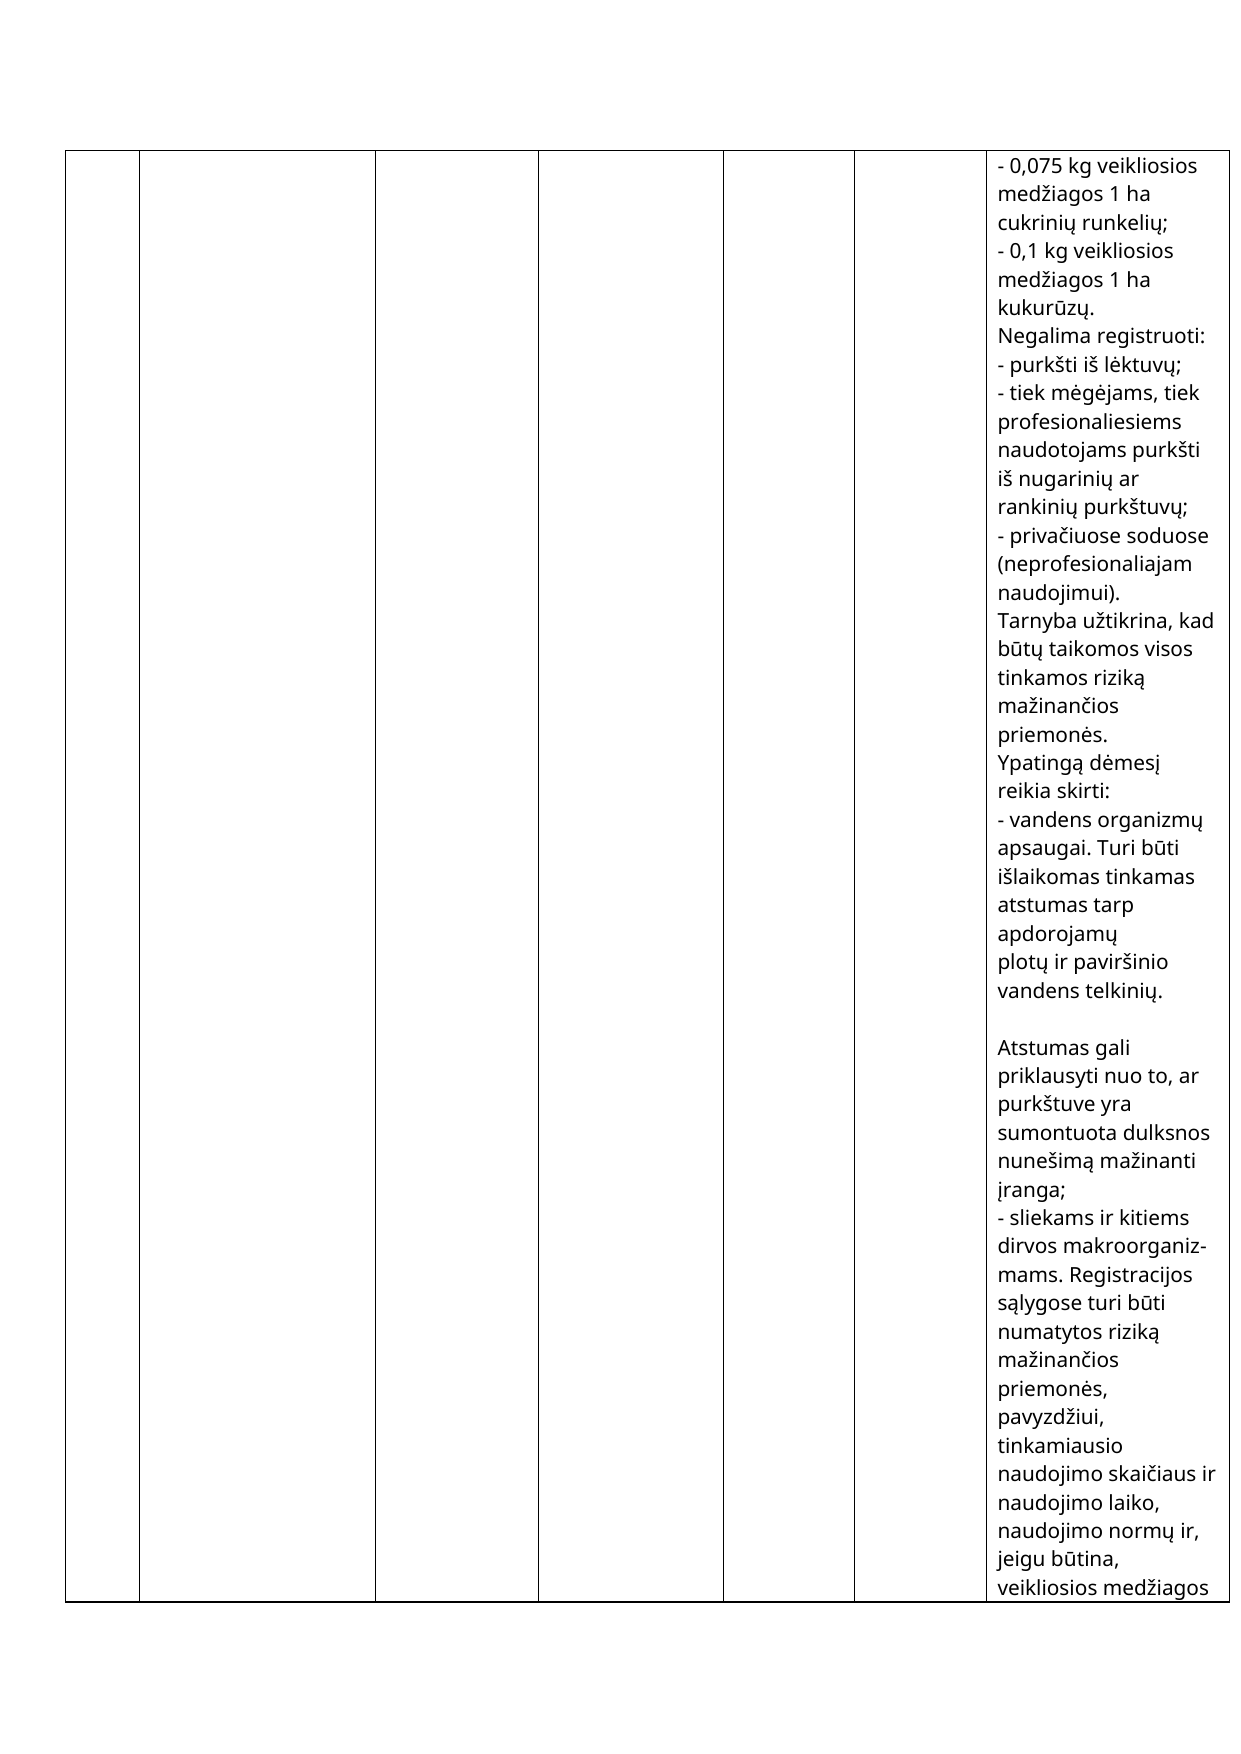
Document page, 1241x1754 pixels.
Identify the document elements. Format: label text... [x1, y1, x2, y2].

table_cell [376, 151, 538, 1601]
table_cell [140, 151, 375, 1601]
table_cell [724, 151, 854, 1601]
table_cell - 0,075 kg veikliosios medžiagos 1 ha cukrinių runkelių; - 0,1 kg veikliosios medžiagos 1 ha kukurūzų. Negalima registruoti: - purkšti iš lėktuvų; - tiek mėgėjams, tiek profesionaliesiems naudotojams purkšti iš nugarinių ar rankinių purkštuvų; - privačiuose soduose (neprofesionaliajam naudojimui). Tarnyba užtikrina, kad būtų taikomos visos tinkamos riziką mažinančios priemonės. Ypatingą dėmesį reikia skirti: - vandens organizmų apsaugai. Turi būti išlaikomas tinkamas atstumas tarp apdorojamų plotų ir paviršinio vandens telkinių. Atstumas gali priklausyti nuo to, ar purkštuve yra sumontuota dulksnos nunešimą mažinanti įranga; - sliekams ir kitiems dirvos makroorganiz-mams. Registracijos sąlygose turi būti numatytos riziką mažinančios priemonės, pavyzdžiui, tinkamiausio naudojimo skaičiaus ir naudojimo laiko, naudojimo normų ir, jeigu būtina, veikliosios medžiagos [987, 151, 1229, 1601]
table_cell [855, 151, 986, 1601]
table_cell [539, 151, 723, 1601]
table_cell [66, 151, 139, 1601]
